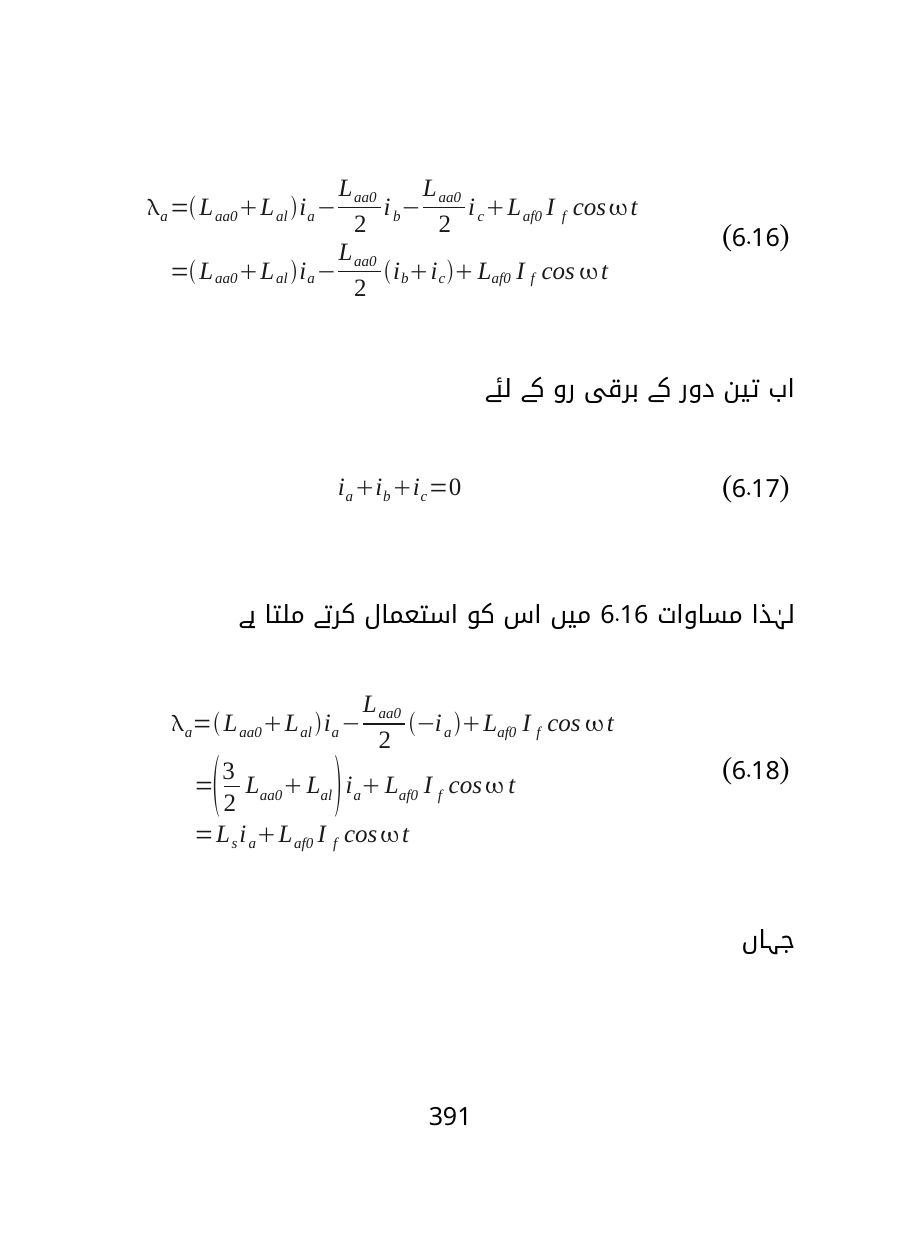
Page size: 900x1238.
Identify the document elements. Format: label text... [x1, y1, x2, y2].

table_header (6.17) [686, 460, 795, 531]
text اب تین دور کے برقی رو کے لئے [105, 366, 795, 413]
text لہٰذا مساوات 6.16 میں اس کو استعمال کرتے ملتا ہے [105, 591, 795, 638]
table_header (6.18) [688, 685, 795, 870]
table_header [105, 169, 688, 319]
table_header [105, 685, 688, 870]
table_header (6.16) [688, 169, 795, 319]
table_header [105, 460, 686, 531]
text جہاں [105, 917, 795, 964]
